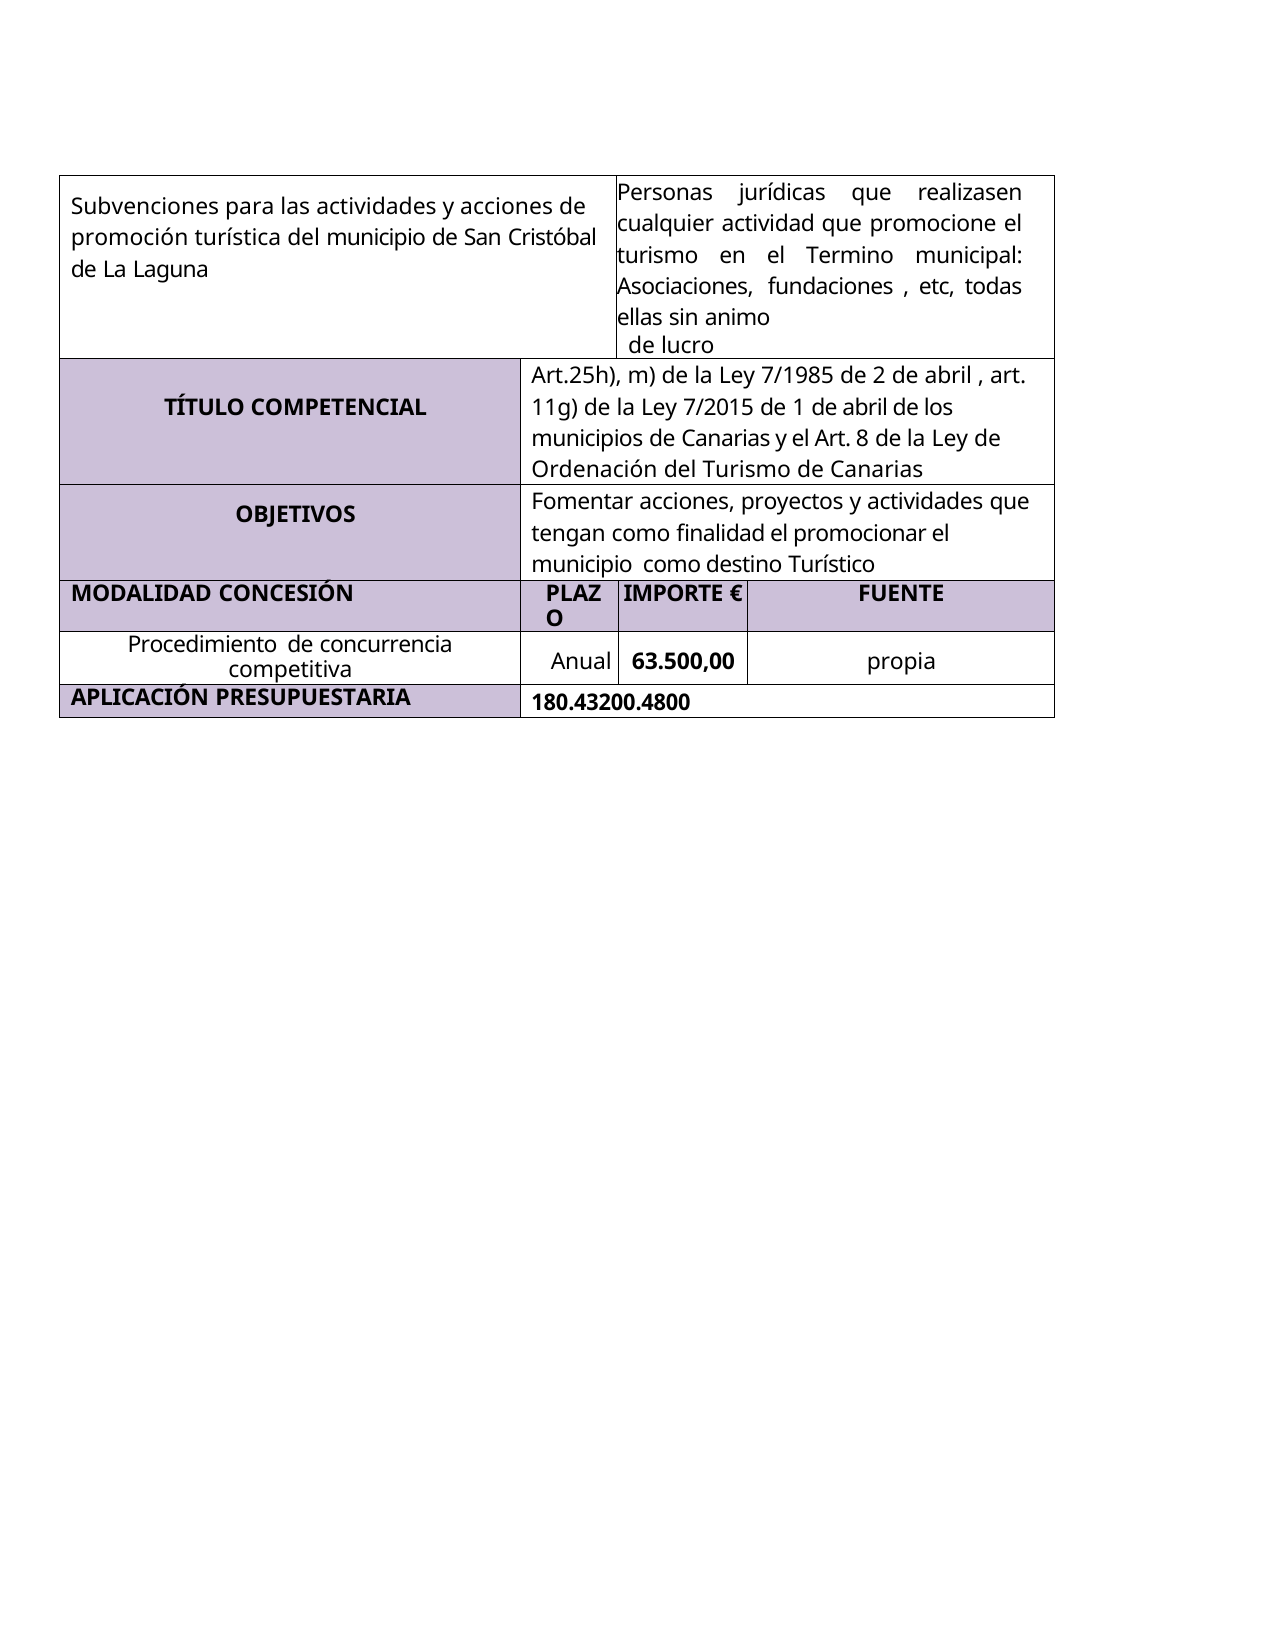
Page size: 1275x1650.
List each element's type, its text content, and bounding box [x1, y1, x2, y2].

table_cell APLICACIÓN PRESUPUESTARIA [60, 685, 520, 717]
table_cell Art.25h), m) de la Ley 7/1985 de 2 de abril , art. 11g) de la Ley 7/2015 de 1 de abril de los municipios de Canarias y el Art. 8 de la Ley de Ordenación del Turismo de Canarias [521, 359, 1054, 484]
table_cell OBJETIVOS [60, 485, 520, 580]
table_cell Anual [521, 632, 618, 684]
table_cell Personas jurídicas que realizasen cualquier actividad que promocione el turismo en el Termino municipal: Asociaciones, fundaciones , etc, todas ellas sin animo de lucro [617, 176, 1054, 358]
table_cell Subvenciones para las actividades y acciones de promoción turística del municipio de San Cristóbal de La Laguna [60, 176, 616, 358]
table_cell 63.500,00 [619, 632, 747, 684]
table_cell TÍTULO COMPETENCIAL [60, 359, 520, 484]
table_cell Fomentar acciones, proyectos y actividades que tengan como finalidad el promocionar el municipio como destino Turístico [521, 485, 1054, 580]
table_cell propia [748, 632, 1054, 684]
table_cell PLAZO [521, 581, 618, 631]
table_cell Procedimiento de concurrencia competitiva [60, 632, 520, 684]
table_cell 180.43200.4800 [521, 685, 1054, 717]
table_cell MODALIDAD CONCESIÓN [60, 581, 520, 631]
table_cell IMPORTE € [619, 581, 747, 631]
table_cell FUENTE [748, 581, 1054, 631]
